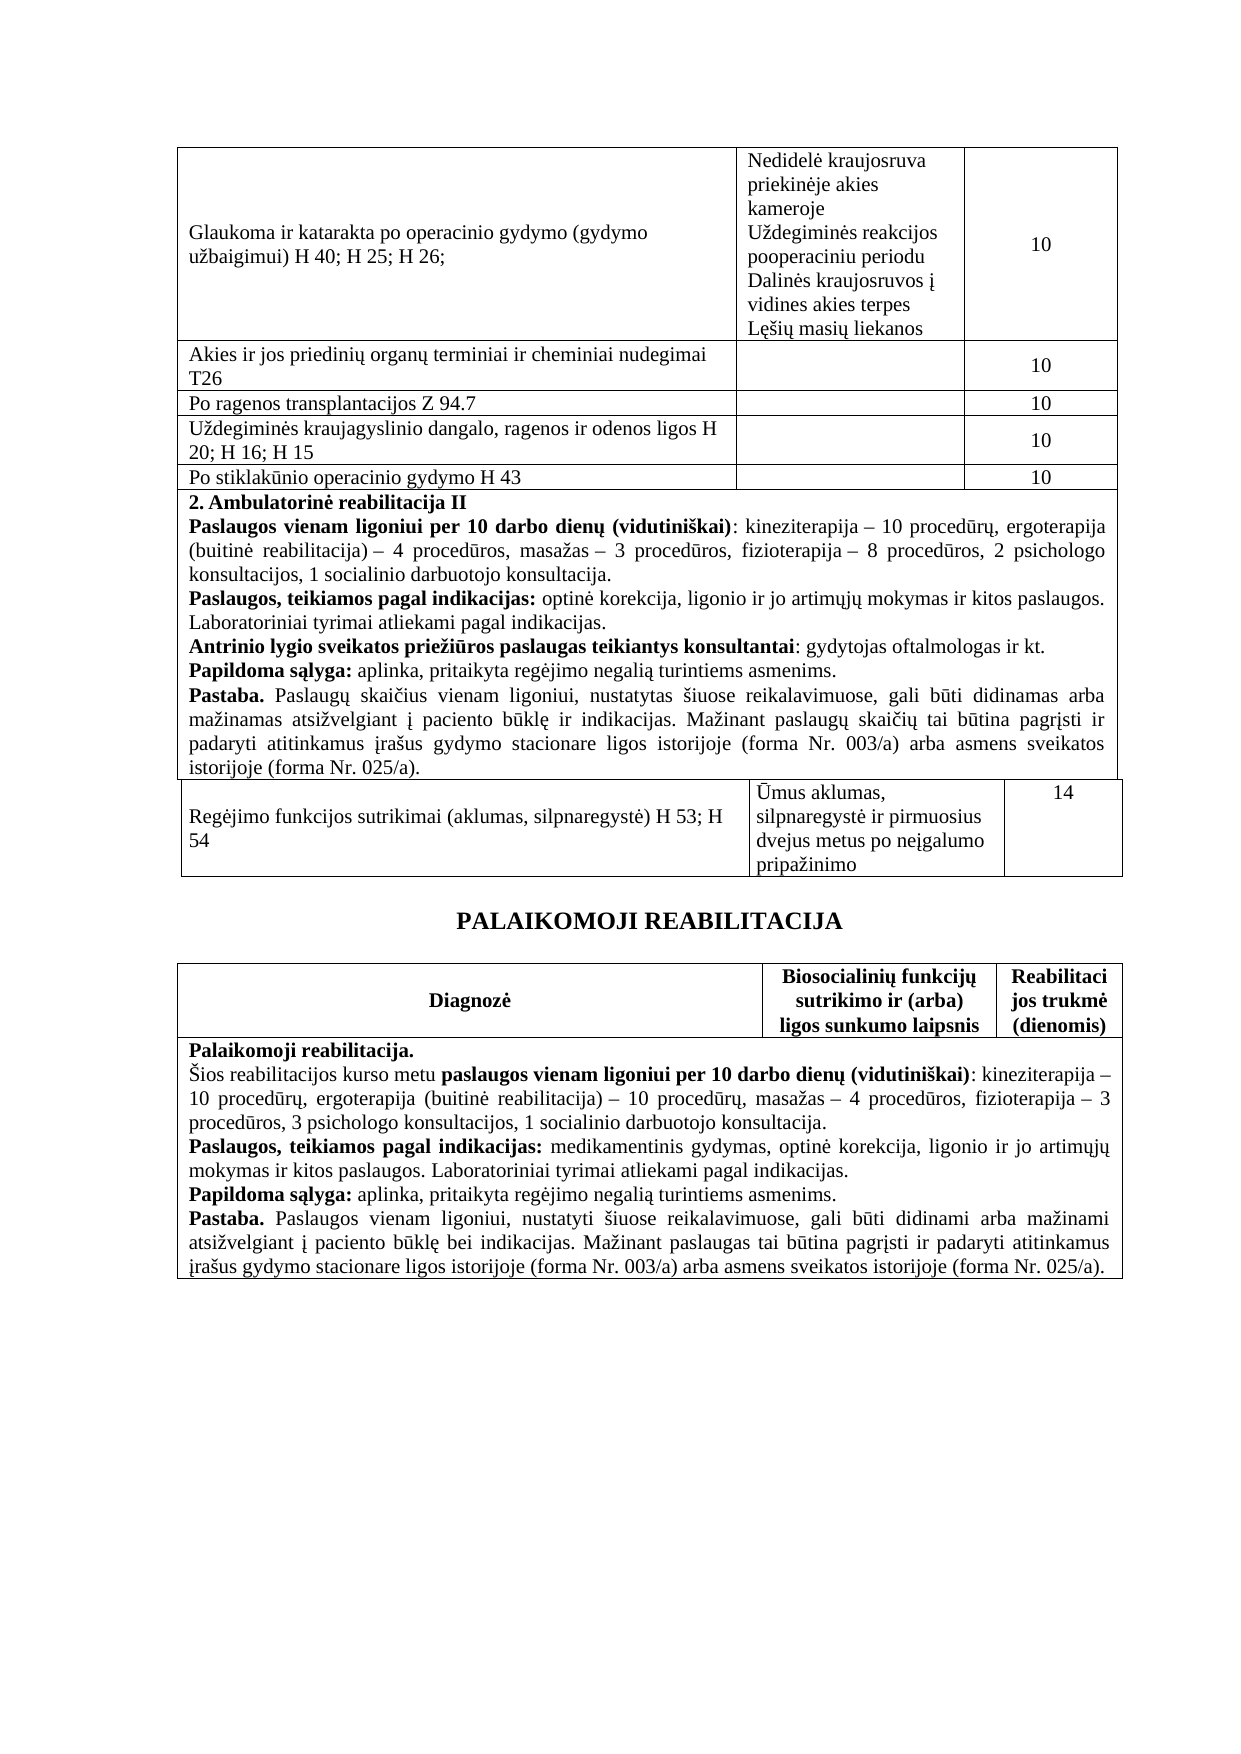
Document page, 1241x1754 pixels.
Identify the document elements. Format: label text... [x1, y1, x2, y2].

table_cell [1118, 147, 1122, 340]
table_cell [1118, 464, 1122, 489]
subtitle PALAIKOMOJI REABILITACIJA [177, 906, 1122, 934]
table_cell [1118, 340, 1122, 389]
table_cell 10 [965, 341, 1117, 389]
table_cell 10 [965, 465, 1117, 489]
table_cell Palaikomoji reabilitacija. Šios reabilitacijos kurso metu paslaugos vienam ligoniui per 10 darbo dienų (vidutiniškai): kineziterapija – 10 procedūrų, ergoterapija (buitinė reabilitacija) – 10 procedūrų, masažas – 4 procedūros, fizioterapija – 3 procedūros, 3 psichologo konsultacijos, 1 socialinio darbuotojo konsultacija. Paslaugos, teikiamos pagal indikacijas: medikamentinis gydymas, optinė korekcija, ligonio ir jo artimųjų mokymas ir kitos paslaugos. Laboratoriniai tyrimai atliekami pagal indikacijas. Papildoma sąlyga: aplinka, pritaikyta regėjimo negalią turintiems asmenims. Pastaba. Paslaugos vienam ligoniui, nustatyti šiuose reikalavimuose, gali būti didinami arba mažinami atsižvelgiant į paciento būklę bei indikacijas. Mažinant paslaugas tai būtina pagrįsti ir padaryti atitinkamus įrašus gydymo stacionare ligos istorijoje (forma Nr. 003/a) arba asmens sveikatos istorijoje (forma Nr. 025/a). [178, 1038, 1122, 1278]
table_cell Uždegiminės kraujagyslinio dangalo, ragenos ir odenos ligos H 20; H 16; H 15 [178, 416, 736, 464]
table_header Biosocialinių funkcijų sutrikimo ir (arba) ligos sunkumo laipsnis [763, 964, 996, 1037]
table_header Reabilitacijos trukmė (dienomis) [997, 964, 1122, 1037]
table_cell [177, 780, 181, 876]
table_header Diagnozė [178, 964, 762, 1037]
table_cell [1118, 390, 1122, 415]
table_cell Po ragenos transplantacijos Z 94.7 [178, 391, 736, 415]
table_cell 10 [965, 416, 1117, 464]
table_cell 10 [965, 391, 1117, 415]
table_cell Glaukoma ir katarakta po operacinio gydymo (gydymo užbaigimui) H 40; H 25; H 26; [178, 148, 736, 340]
table_cell [1118, 489, 1122, 779]
table_cell Regėjimo funkcijos sutrikimai (aklumas, silpnaregystė) H 53; H 54 [182, 780, 749, 876]
table_cell 14 [1005, 780, 1122, 876]
table_cell [1118, 415, 1122, 464]
table_cell Nedidelė kraujosruva priekinėje akies kameroje Uždegiminės reakcijos pooperaciniu periodu Dalinės kraujosruvos į vidines akies terpes Lęšių masių liekanos [737, 148, 964, 340]
table_cell [737, 416, 964, 464]
table_cell Ūmus aklumas, silpnaregystė ir pirmuosius dvejus metus po neįgalumo pripažinimo [750, 780, 1004, 876]
table_cell Po stiklakūnio operacinio gydymo H 43 [178, 465, 736, 489]
table_cell 10 [965, 148, 1117, 340]
table_cell [737, 465, 964, 489]
table_cell Akies ir jos priedinių organų terminiai ir cheminiai nudegimai T26 [178, 341, 736, 389]
table_cell [737, 391, 964, 415]
table_cell [737, 341, 964, 389]
table_cell 2. Ambulatorinė reabilitacija II Paslaugos vienam ligoniui per 10 darbo dienų (vidutiniškai): kineziterapija – 10 procedūrų, ergoterapija (buitinė reabilitacija) – 4 procedūros, masažas – 3 procedūros, fizioterapija – 8 procedūros, 2 psichologo konsultacijos, 1 socialinio darbuotojo konsultacija. Paslaugos, teikiamos pagal indikacijas: optinė korekcija, ligonio ir jo artimųjų mokymas ir kitos paslaugos. Laboratoriniai tyrimai atliekami pagal indikacijas. Antrinio lygio sveikatos priežiūros paslaugas teikiantys konsultantai: gydytojas oftalmologas ir kt. Papildoma sąlyga: aplinka, pritaikyta regėjimo negalią turintiems asmenims. Pastaba. Paslaugų skaičius vienam ligoniui, nustatytas šiuose reikalavimuose, gali būti didinamas arba mažinamas atsižvelgiant į paciento būklę ir indikacijas. Mažinant paslaugų skaičių tai būtina pagrįsti ir padaryti atitinkamus įrašus gydymo stacionare ligos istorijoje (forma Nr. 003/a) arba asmens sveikatos istorijoje (forma Nr. 025/a). [178, 490, 1117, 779]
